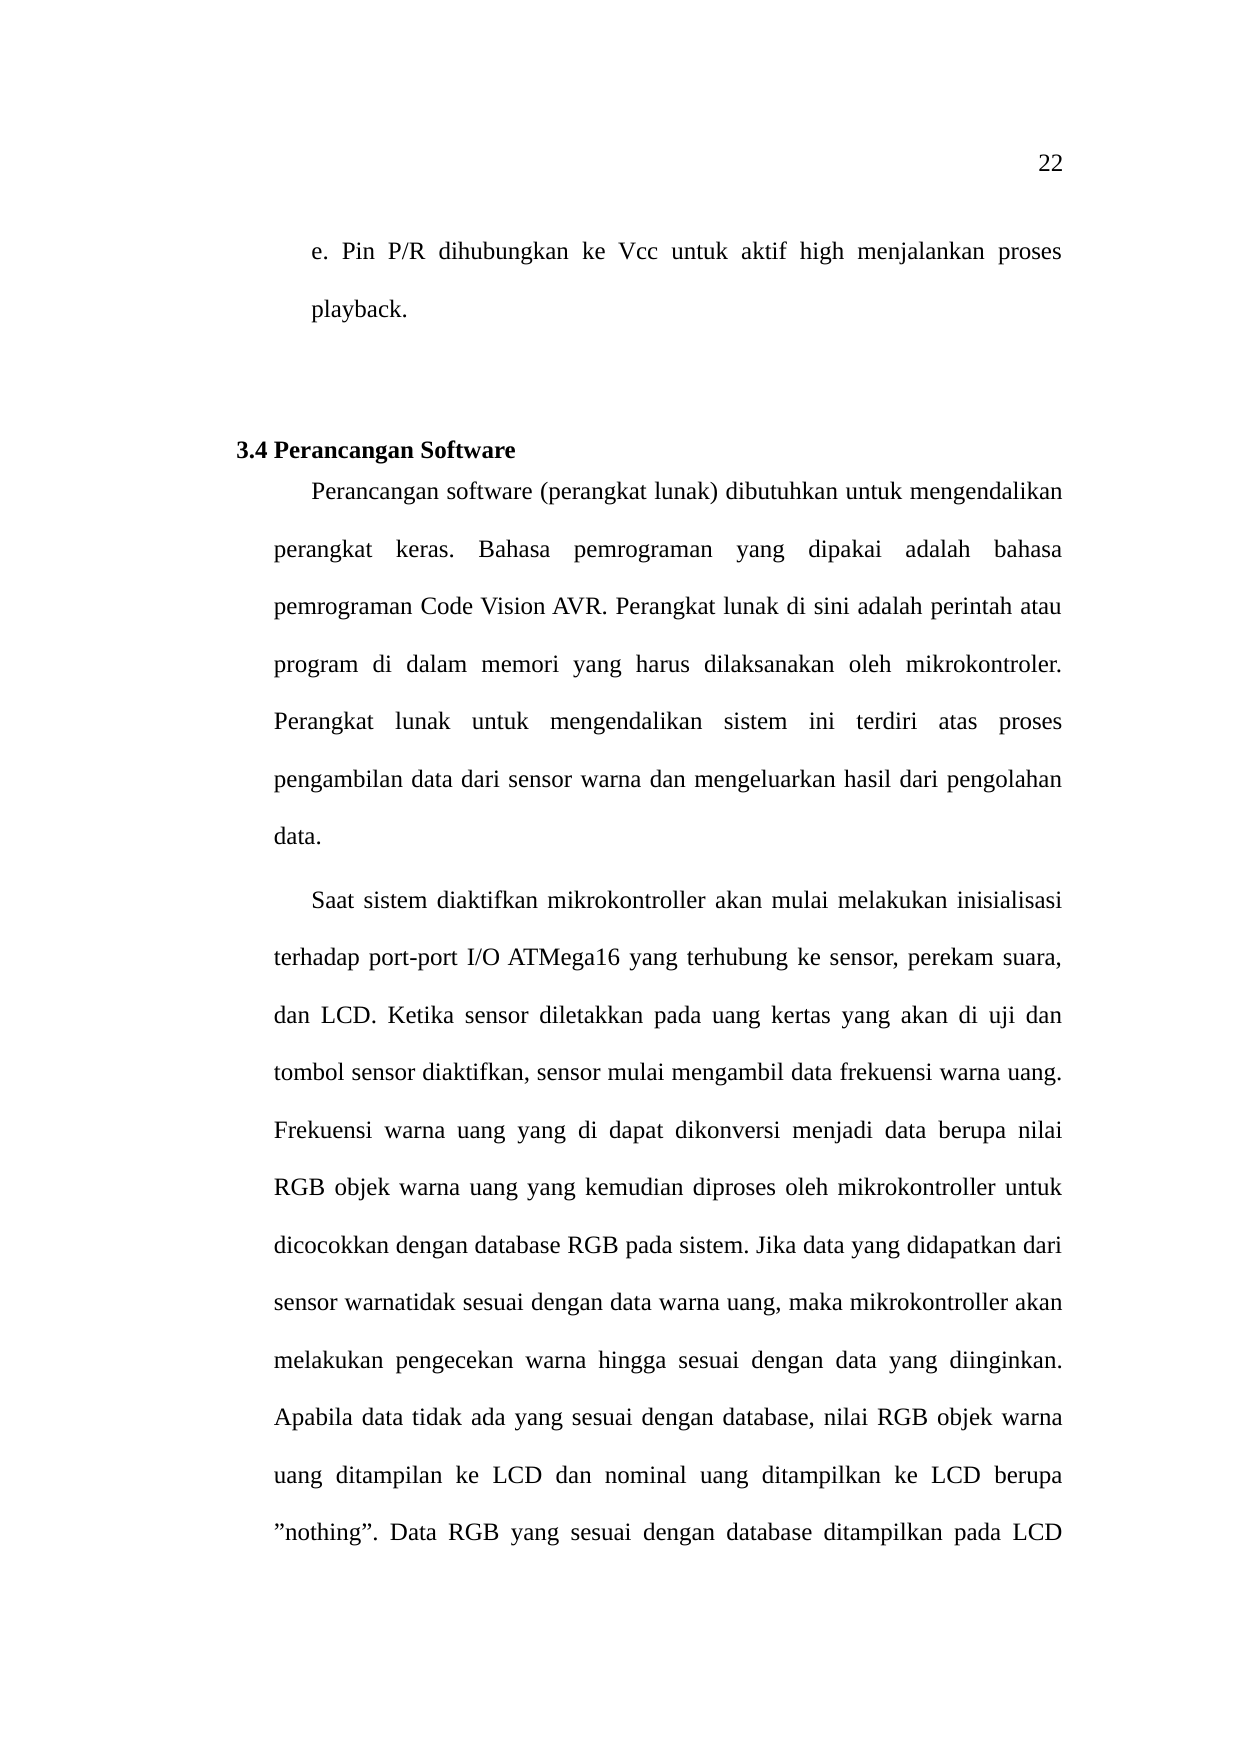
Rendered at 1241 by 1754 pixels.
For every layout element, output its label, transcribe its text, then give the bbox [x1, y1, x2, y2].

text Saat sistem diaktifkan mikrokontroller akan mulai melakukan inisialisasi terhadap port-port I/O ATMega16 yang terhubung ke sensor, perekam suara, dan LCD. Ketika sensor diletakkan pada uang kertas yang akan di uji dan tombol sensor diaktifkan, sensor mulai mengambil data frekuensi warna uang. Frekuensi warna uang yang di dapat dikonversi menjadi data berupa nilai RGB objek warna uang yang kemudian diproses oleh mikrokontroller untuk dicocokkan dengan database RGB pada sistem. Jika data yang didapatkan dari sensor warnatidak sesuai dengan data warna uang, maka mikrokontroller akan melakukan pengecekan warna hingga sesuai dengan data yang diinginkan. Apabila data tidak ada yang sesuai dengan database, nilai RGB objek warna uang ditampilan ke LCD dan nominal uang ditampilkan ke LCD berupa ”nothing”. Data RGB yang sesuai dengan database ditampilkan pada LCD [274, 885, 1063, 1546]
subtitle Perancangan Software [236, 435, 1063, 464]
list e. Pin P/R dihubungkan ke Vcc untuk aktif high menjalankan proses playback. [274, 236, 1063, 322]
text Perancangan software (perangkat lunak) dibutuhkan untuk mengendalikan perangkat keras. Bahasa pemrograman yang dipakai adalah bahasa pemrograman Code Vision AVR. Perangkat lunak di sini adalah perintah atau program di dalam memori yang harus dilaksanakan oleh mikrokontroler. Perangkat lunak untuk mengendalikan sistem ini terdiri atas proses pengambilan data dari sensor warna dan mengeluarkan hasil dari pengolahan data. [274, 476, 1063, 850]
